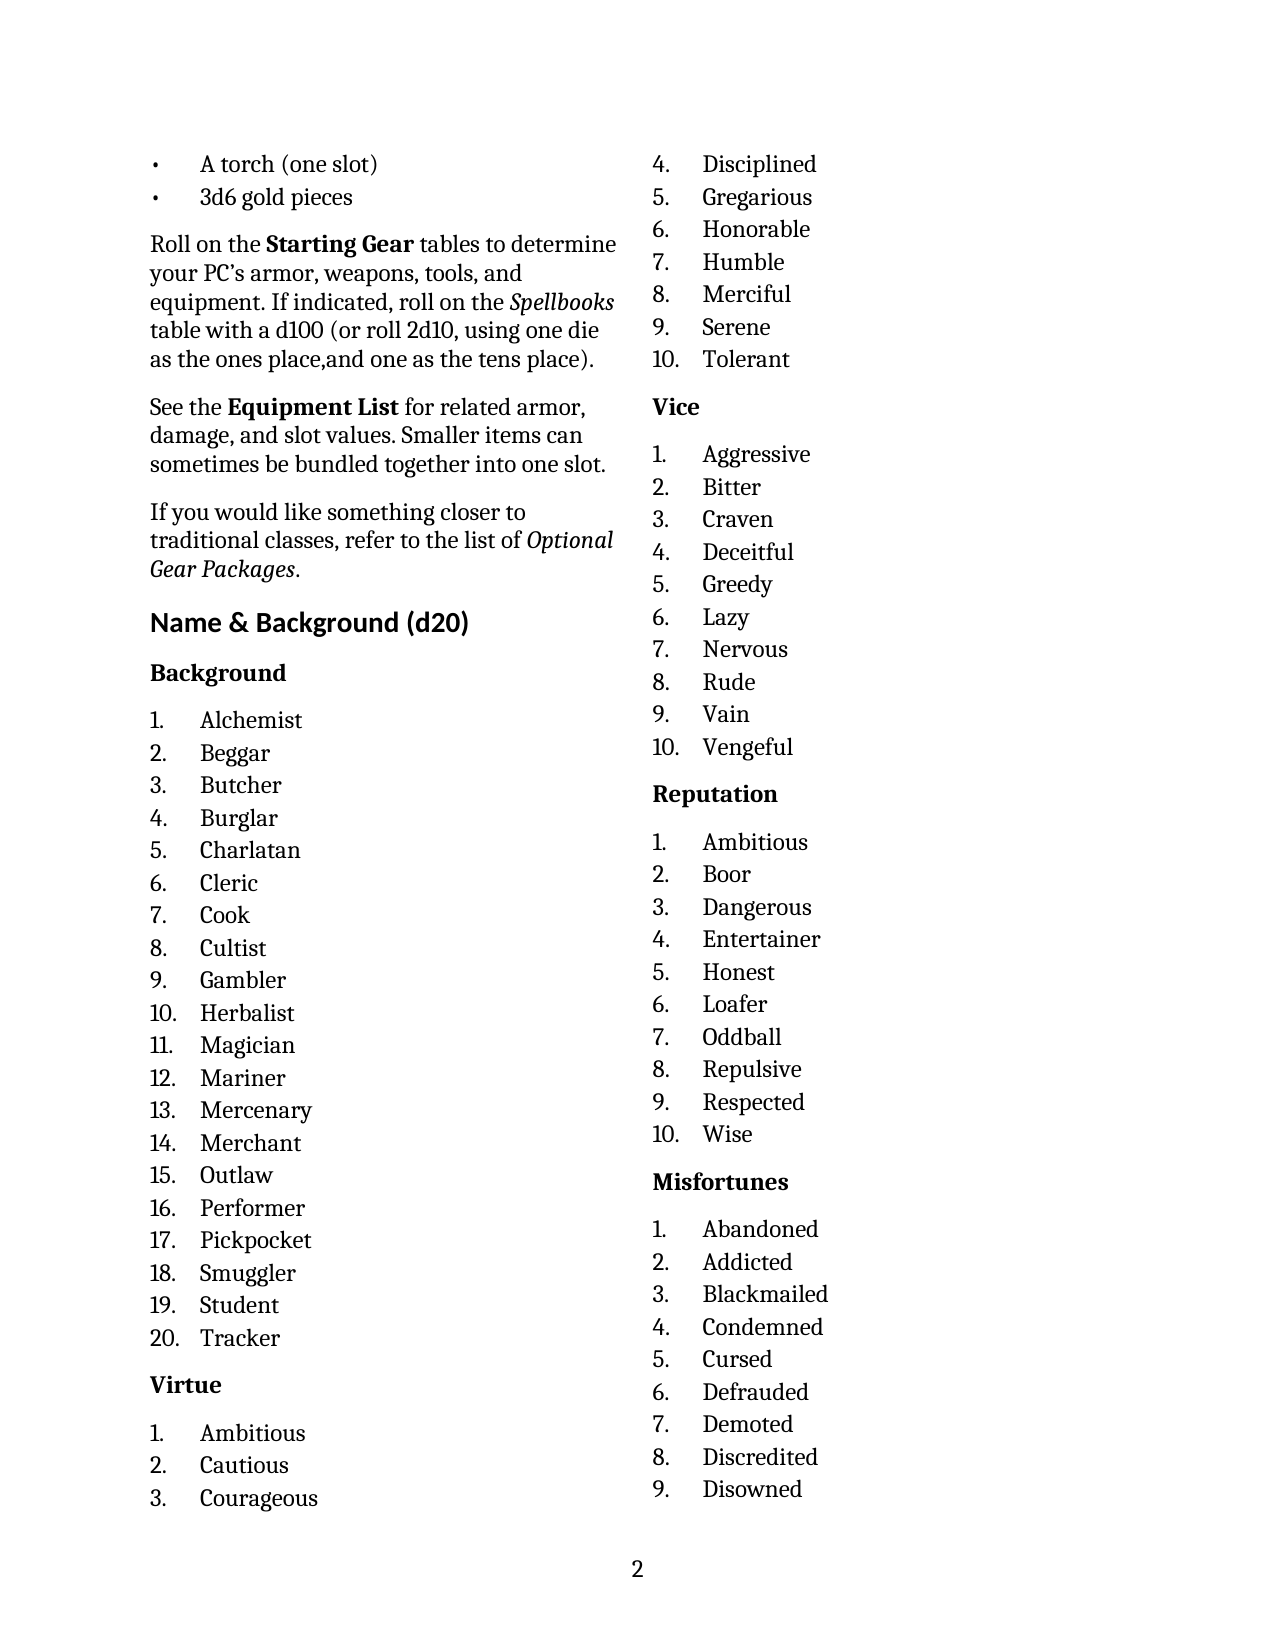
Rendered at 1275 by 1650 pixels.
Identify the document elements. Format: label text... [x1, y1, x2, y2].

list Dangerous [652, 892, 1125, 921]
list Mariner [150, 1064, 622, 1093]
list Respected [652, 1087, 1125, 1116]
list Herbalist [150, 999, 622, 1028]
list Aggressive [652, 440, 1125, 469]
list Vain [652, 700, 1125, 729]
list Discredited [652, 1442, 1125, 1471]
list Abandoned [652, 1215, 1125, 1244]
text Virtue [150, 1371, 622, 1400]
list Magician [150, 1031, 622, 1060]
list Bitter [652, 472, 1125, 501]
list Performer [150, 1194, 622, 1223]
list Greedy [652, 570, 1125, 599]
list Butcher [150, 771, 622, 800]
list Demoted [652, 1410, 1125, 1439]
subtitle Name & Background (d20) [150, 604, 622, 640]
list Merchant [150, 1129, 622, 1158]
list Pickpocket [150, 1226, 622, 1255]
list Vengeful [652, 732, 1125, 761]
list Tolerant [652, 345, 1125, 374]
list Boor [652, 860, 1125, 889]
list Ambitious [652, 827, 1125, 856]
list Cautious [150, 1451, 622, 1480]
list Cook [150, 901, 622, 930]
list Disowned [652, 1475, 1125, 1504]
list Cursed [652, 1345, 1125, 1374]
text Roll on the Starting Gear tables to determine your PC’s armor, weapons, tools, and equipment. If indicated, roll on the Spellbooks table with a d100 (or roll 2d10, using one die as the ones place,and one as the tens place). [150, 230, 622, 374]
list Honorable [652, 215, 1125, 244]
list Condemned [652, 1312, 1125, 1341]
text Background [150, 659, 622, 688]
list Courageous [150, 1484, 622, 1513]
text Vice [652, 392, 1125, 421]
text If you would like something closer to traditional classes, refer to the list of Optional Gear Packages. [150, 497, 622, 584]
list Oddball [652, 1022, 1125, 1051]
list Humble [652, 247, 1125, 276]
list Loafer [652, 990, 1125, 1019]
list Deceitful [652, 537, 1125, 566]
list Entertainer [652, 925, 1125, 954]
list Blackmailed [652, 1280, 1125, 1309]
list Smuggler [150, 1259, 622, 1288]
list Outlaw [150, 1161, 622, 1190]
list Gregarious [652, 182, 1125, 211]
list Craven [652, 505, 1125, 534]
list Wise [652, 1120, 1125, 1149]
list Addicted [652, 1247, 1125, 1276]
list Serene [652, 312, 1125, 341]
list Disciplined [652, 150, 1125, 179]
text Reputation [652, 780, 1125, 809]
list Mercenary [150, 1096, 622, 1125]
list Cultist [150, 934, 622, 963]
list Gambler [150, 966, 622, 995]
list Beggar [150, 739, 622, 768]
list Ambitious [150, 1419, 622, 1448]
list Burglar [150, 804, 622, 833]
list 3d6 gold pieces [150, 182, 622, 211]
list Nervous [652, 635, 1125, 664]
list Charlatan [150, 836, 622, 865]
list Tracker [150, 1324, 622, 1353]
list Cleric [150, 869, 622, 898]
list Repulsive [652, 1055, 1125, 1084]
list Defrauded [652, 1377, 1125, 1406]
list Alchemist [150, 706, 622, 735]
list Student [150, 1291, 622, 1320]
text Misfortunes [652, 1167, 1125, 1196]
list Lazy [652, 602, 1125, 631]
list A torch (one slot) [150, 150, 622, 179]
list Rude [652, 667, 1125, 696]
list Honest [652, 957, 1125, 986]
list Merciful [652, 280, 1125, 309]
text See the Equipment List for related armor, damage, and slot values. Smaller items can sometimes be bundled together into one slot. [150, 392, 622, 479]
